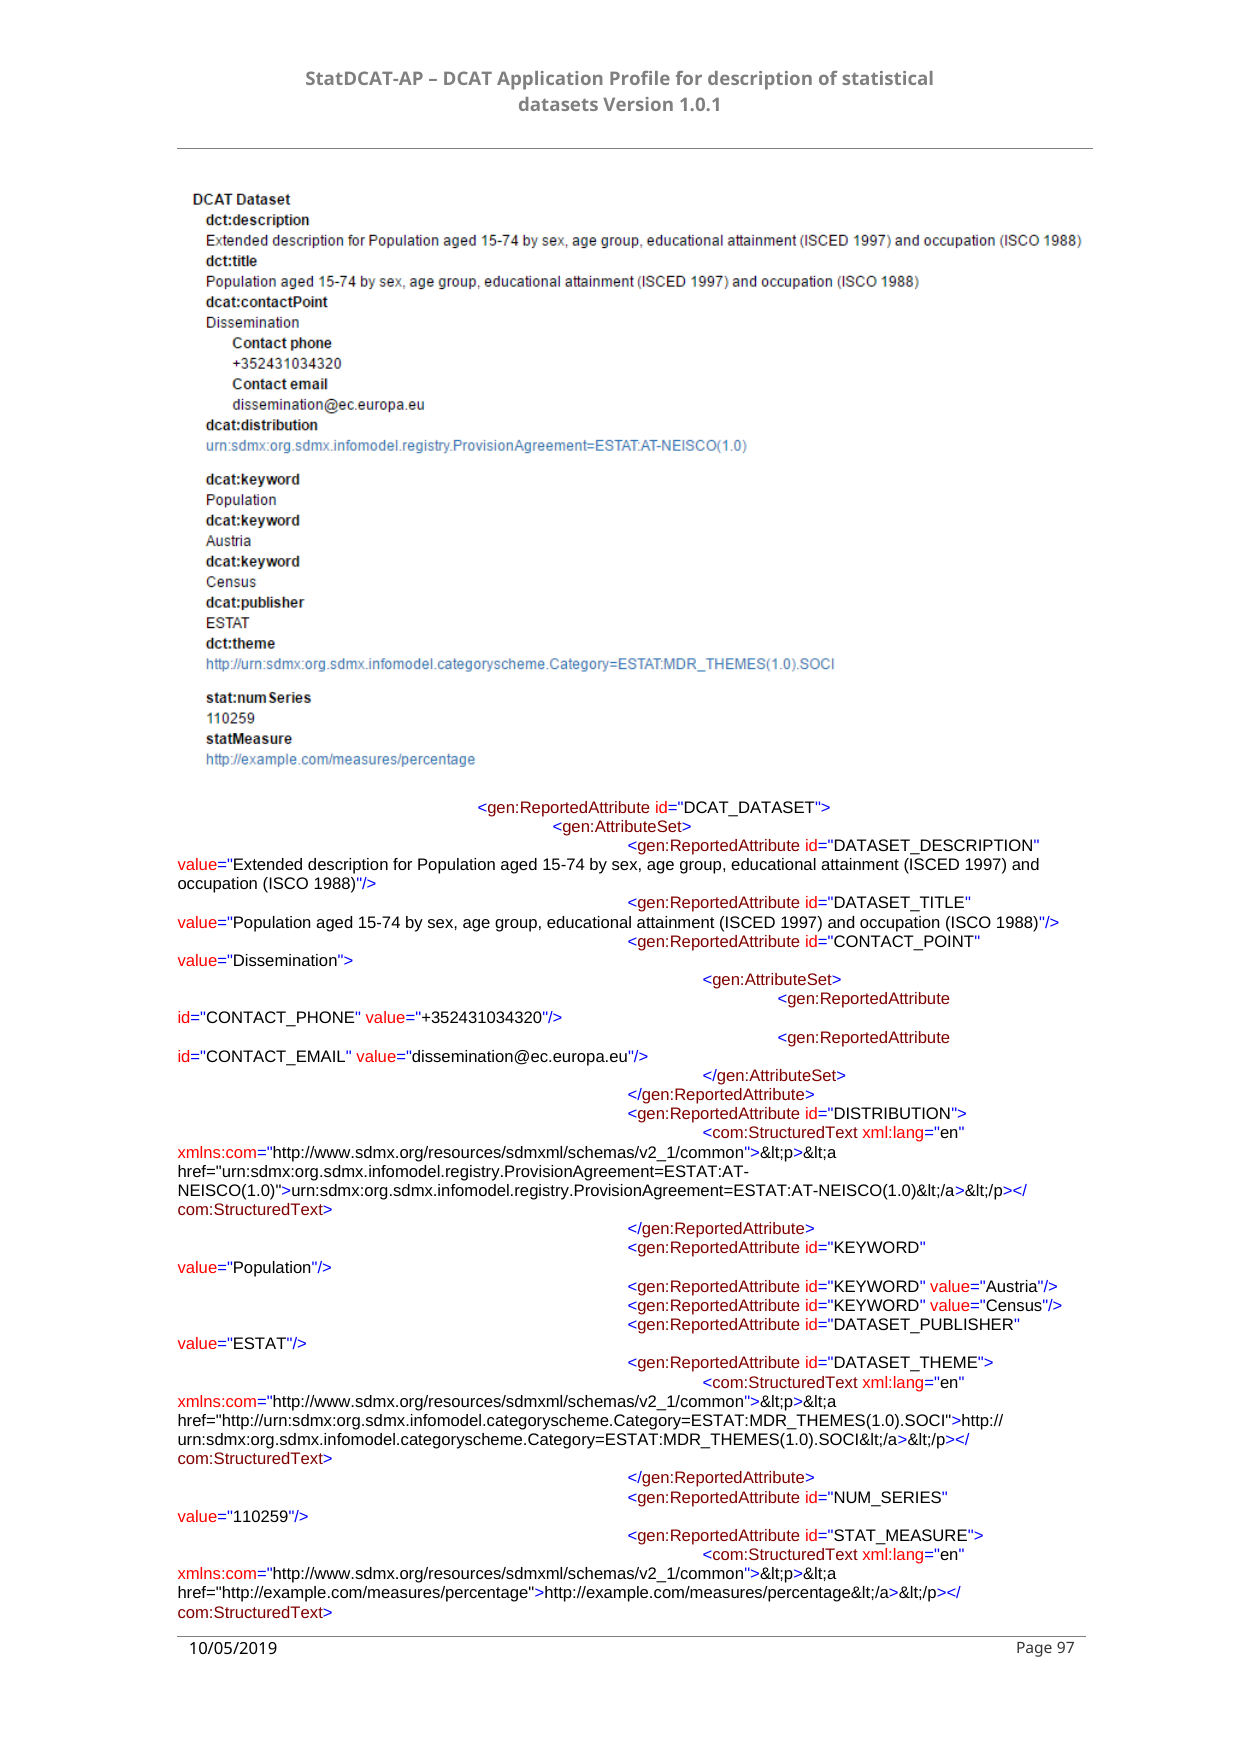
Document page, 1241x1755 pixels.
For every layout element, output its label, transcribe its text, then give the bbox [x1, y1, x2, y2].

text <gen:ReportedAttribute id="CONTACT_PHONE" value="+352431034320"/> [177, 989, 1063, 1027]
text <gen:ReportedAttribute id="KEYWORD" value="Population"/> [177, 1238, 1063, 1277]
text <gen:ReportedAttribute id="DATASET_THEME"> [177, 1353, 1063, 1372]
text <gen:ReportedAttribute id="DATASET_DESCRIPTION" value="Extended description for Population aged 15-74 by sex, age group, educational attainment (ISCED 1997) and occupation (ISCO 1988)"/> [177, 836, 1063, 893]
text <gen:AttributeSet> [177, 817, 1063, 836]
text <com:StructuredText xml:lang="en" xmlns:com="http://www.sdmx.org/resources/sdmxml/schemas/v2_1/common">&lt;p>&lt;a href="http://urn:sdmx:org.sdmx.infomodel.categoryscheme.Category=ESTAT:MDR_THEMES(1.0).SOCI">http://urn:sdmx:org.sdmx.infomodel.categoryscheme.Category=ESTAT:MDR_THEMES(1.0).SOCI&lt;/a>&lt;/p></com:StructuredText> [177, 1372, 1063, 1468]
text </gen:ReportedAttribute> [177, 1085, 1063, 1104]
text <gen:ReportedAttribute id="CONTACT_EMAIL" value="dissemination@ec.europa.eu"/> [177, 1027, 1063, 1066]
text <gen:ReportedAttribute id="KEYWORD" value="Austria"/> [177, 1277, 1063, 1296]
text <gen:ReportedAttribute id="DATASET_TITLE" value="Population aged 15-74 by sex, age group, educational attainment (ISCED 1997) and occupation (ISCO 1988)"/> [177, 893, 1063, 932]
text <gen:ReportedAttribute id="DISTRIBUTION"> [177, 1104, 1063, 1123]
text <com:StructuredText xml:lang="en" xmlns:com="http://www.sdmx.org/resources/sdmxml/schemas/v2_1/common">&lt;p>&lt;a href="urn:sdmx:org.sdmx.infomodel.registry.ProvisionAgreement=ESTAT:AT-NEISCO(1.0)">urn:sdmx:org.sdmx.infomodel.registry.ProvisionAgreement=ESTAT:AT-NEISCO(1.0)&lt;/a>&lt;/p></com:StructuredText> [177, 1123, 1063, 1219]
text </gen:ReportedAttribute> [177, 1219, 1063, 1238]
text <gen:ReportedAttribute id="CONTACT_POINT" value="Dissemination"> [177, 932, 1063, 970]
text <gen:ReportedAttribute id="STAT_MEASURE"> [177, 1526, 1063, 1545]
text <gen:ReportedAttribute id="KEYWORD" value="Census"/> [177, 1296, 1063, 1315]
text <com:StructuredText xml:lang="en" xmlns:com="http://www.sdmx.org/resources/sdmxml/schemas/v2_1/common">&lt;p>&lt;a href="http://example.com/measures/percentage">http://example.com/measures/percentage&lt;/a>&lt;/p></com:StructuredText> [177, 1545, 1063, 1622]
text <gen:ReportedAttribute id="NUM_SERIES" value="110259"/> [177, 1487, 1063, 1526]
text <gen:ReportedAttribute id="DATASET_PUBLISHER" value="ESTAT"/> [177, 1315, 1063, 1353]
text <gen:AttributeSet> [177, 970, 1063, 989]
text <gen:ReportedAttribute id="DCAT_DATASET"> [177, 797, 1063, 817]
text </gen:AttributeSet> [177, 1066, 1063, 1085]
text </gen:ReportedAttribute> [177, 1468, 1063, 1487]
